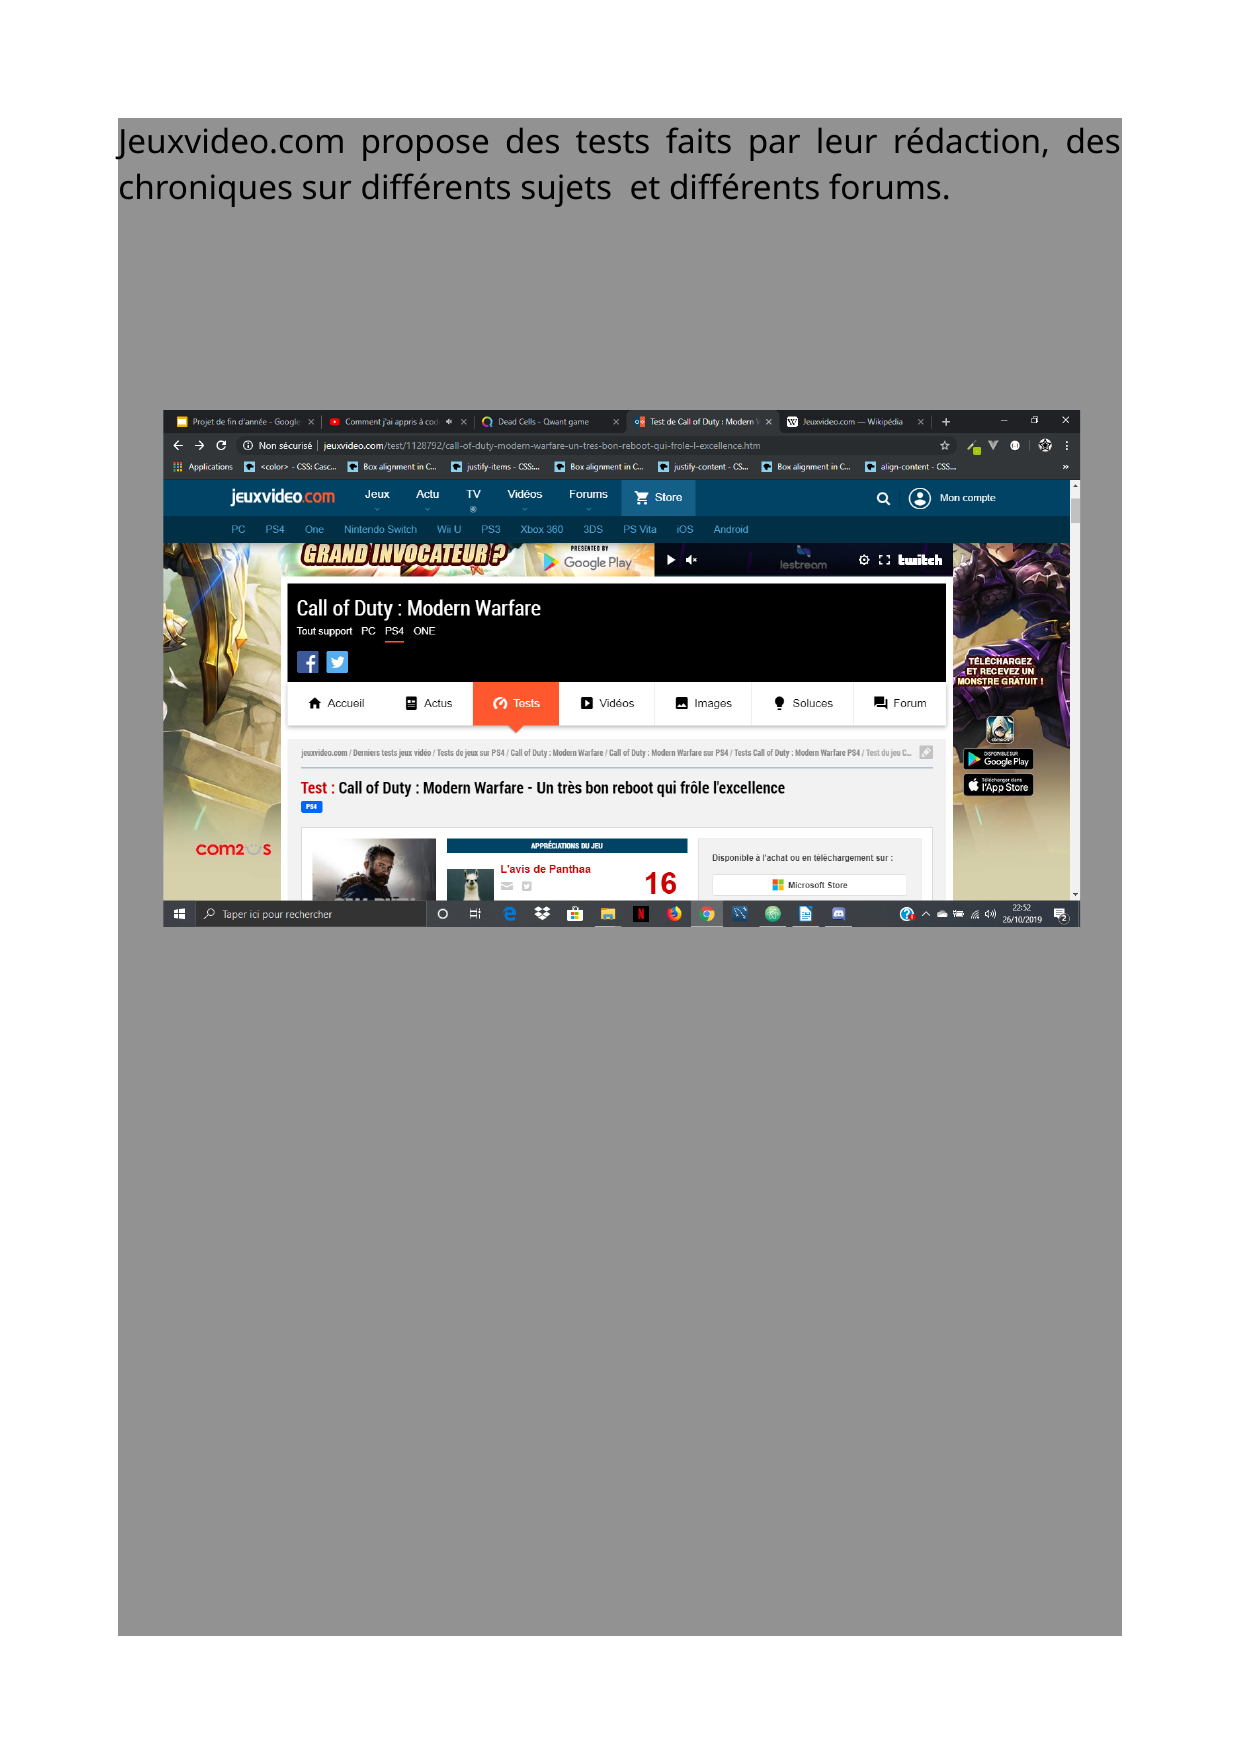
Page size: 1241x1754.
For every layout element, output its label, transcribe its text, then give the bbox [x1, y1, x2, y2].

text Jeuxvideo.com propose des tests faits par leur rédaction, des chroniques sur différents sujets et différents forums. [118, 118, 1122, 209]
picture [916, 500, 925, 505]
picture [313, 493, 333, 502]
picture [163, 410, 1080, 927]
picture [265, 489, 302, 502]
picture [237, 493, 260, 502]
